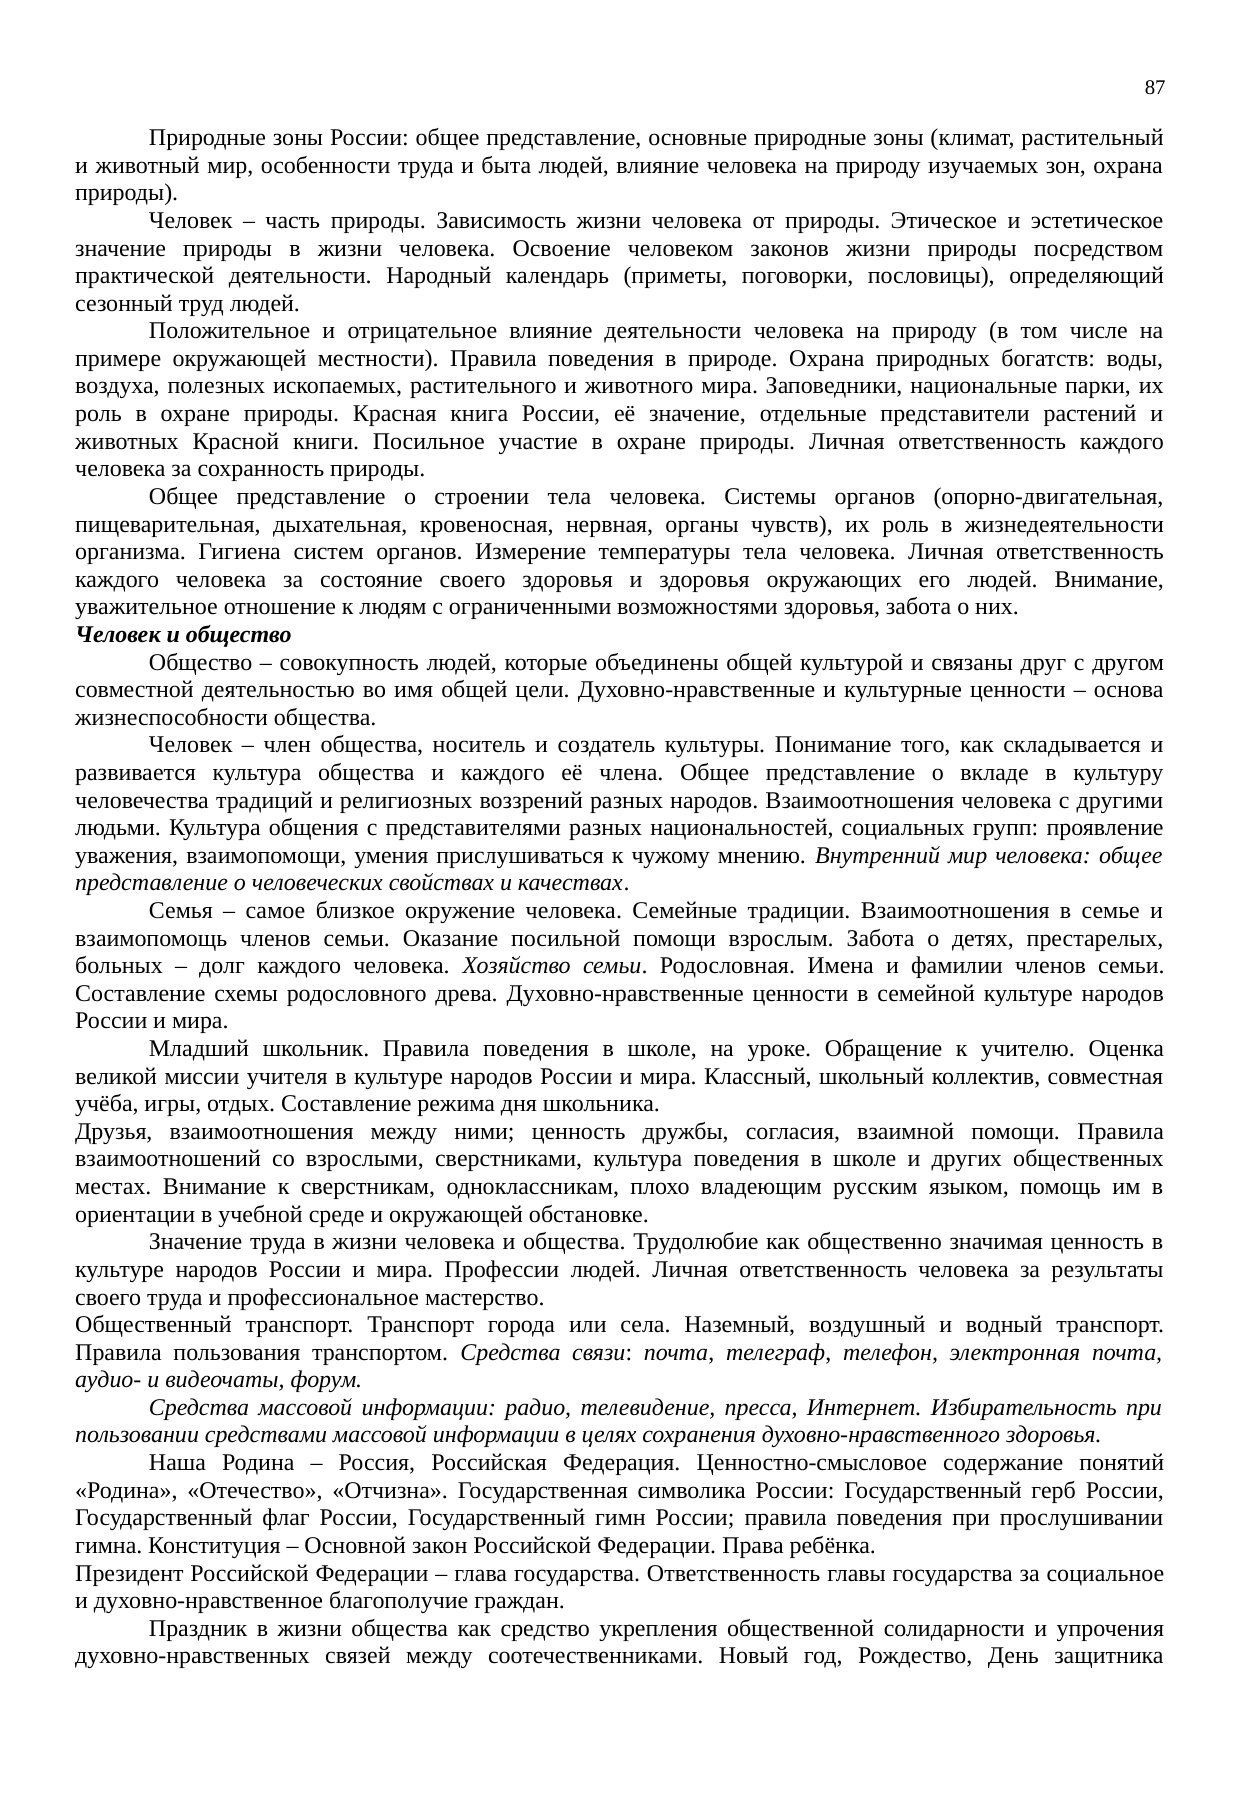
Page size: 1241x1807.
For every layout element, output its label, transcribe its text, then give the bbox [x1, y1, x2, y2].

text Средства массовой информации: радио, телевидение, пресса, Интернет. Избирательность при пользовании средствами массовой информации в целях сохранения духовно-нравственного здоровья. [75, 1393, 1165, 1448]
text Общество – совокупность людей, которые объединены общей культурой и связаны друг с другом совместной деятельностью во имя общей цели. Духовно-нравственные и культурные ценности – основа жизнеспособности общества. [75, 648, 1165, 730]
text Человек – член общества, носитель и создатель культуры. Понимание того, как складывается и развивается культура общества и каждого её члена. Общее представление о вкладе в культуру человечества традиций и религиозных воззрений разных народов. Взаимоотношения человека с другими людьми. Культура общения с представителями разных национальностей, социальных групп: проявление уважения, взаимопомощи, умения прислушиваться к чужому мнению. Внутренний мир человека: общее представление о человеческих свойствах и качествах. [75, 730, 1165, 896]
text Человек и общество [75, 620, 1165, 648]
text Друзья, взаимоотношения между ними; ценность дружбы, согласия, взаимной помощи. Правила взаимоотношений со взрослыми, сверстниками, культура поведения в школе и других общественных местах. Внимание к сверстникам, одноклассникам, плохо владеющим русским языком, помощь им в ориентации в учебной среде и окружающей обстановке. [75, 1117, 1165, 1227]
text Положительное и отрицательное влияние деятельности человека на природу (в том числе на примере окружающей местности). Правила поведения в природе. Охрана природных богатств: воды, воздуха, полезных ископаемых, растительного и животного мира. Заповедники, национальные парки, их роль в охране природы. Красная книга России, её значение, отдельные представители растений и животных Красной книги. Посильное участие в охране природы. Личная ответственность каждого человека за сохранность природы. [75, 316, 1165, 482]
text Младший школьник. Правила поведения в школе, на уроке. Обращение к учителю. Оценка великой миссии учителя в культуре народов России и мира. Классный, школьный коллектив, совместная учёба, игры, отдых. Составление режима дня школьника. [75, 1034, 1165, 1117]
text Президент Российской Федерации – глава государства. Ответственность главы государства за социальное и духовно-нравственное благополучие граждан. [75, 1558, 1165, 1614]
text Праздник в жизни общества как средство укрепления общественной солидарности и упрочения духовно-нравственных связей между соотечественниками. Новый год, Рождество, День защитника [75, 1614, 1165, 1669]
text Семья – самое близкое окружение человека. Семейные традиции. Взаимоотношения в семье и взаимопомощь членов семьи. Оказание посильной помощи взрослым. Забота о детях, престарелых, больных – долг каждого человека. Хозяйство семьи. Родословная. Имена и фамилии членов семьи. Составление схемы родословного древа. Духовно-нравственные ценности в семейной культуре народов России и мира. [75, 896, 1165, 1034]
text Значение труда в жизни человека и общества. Трудолюбие как общественно значимая ценность в культуре народов России и мира. Профессии людей. Личная ответственность человека за результаты своего труда и профессиональное мастерство. [75, 1227, 1165, 1310]
text Общественный транспорт. Транспорт города или села. Наземный, воздушный и водный транспорт. Правила пользования транспортом. Средства связи: почта, телеграф, телефон, электронная почта, аудио- и видеочаты, форум. [75, 1310, 1165, 1393]
text Природные зоны России: общее представление, основные природные зоны (климат, растительный и животный мир, особенности труда и быта людей, влияние человека на природу изучаемых зон, охрана природы). [75, 123, 1165, 206]
text Человек – часть природы. Зависимость жизни человека от природы. Этическое и эстетическое значение природы в жизни человека. Освоение человеком законов жизни природы посредством практической деятельности. Народный календарь (приметы, поговорки, пословицы), определяющий сезонный труд людей. [75, 206, 1165, 316]
text Наша Родина – Россия, Российская Федерация. Ценностно-смысловое содержание понятий «Родина», «Отечество», «Отчизна». Государственная символика России: Государственный герб России, Государственный флаг России, Государственный гимн России; правила поведения при прослушивании гимна. Конституция – Основной закон Российской Федерации. Права ребёнка. [75, 1448, 1165, 1558]
text Общее представление о строении тела человека. Системы органов (опорно-двигательная, пищеварительная, дыхательная, кровеносная, нервная, органы чувств), их роль в жизнедеятельности организма. Гигиена систем органов. Измерение температуры тела человека. Личная ответственность каждого человека за состояние своего здоровья и здоровья окружающих его людей. Внимание, уважительное отношение к людям с ограниченными возможностями здоровья, забота о них. [75, 482, 1165, 620]
